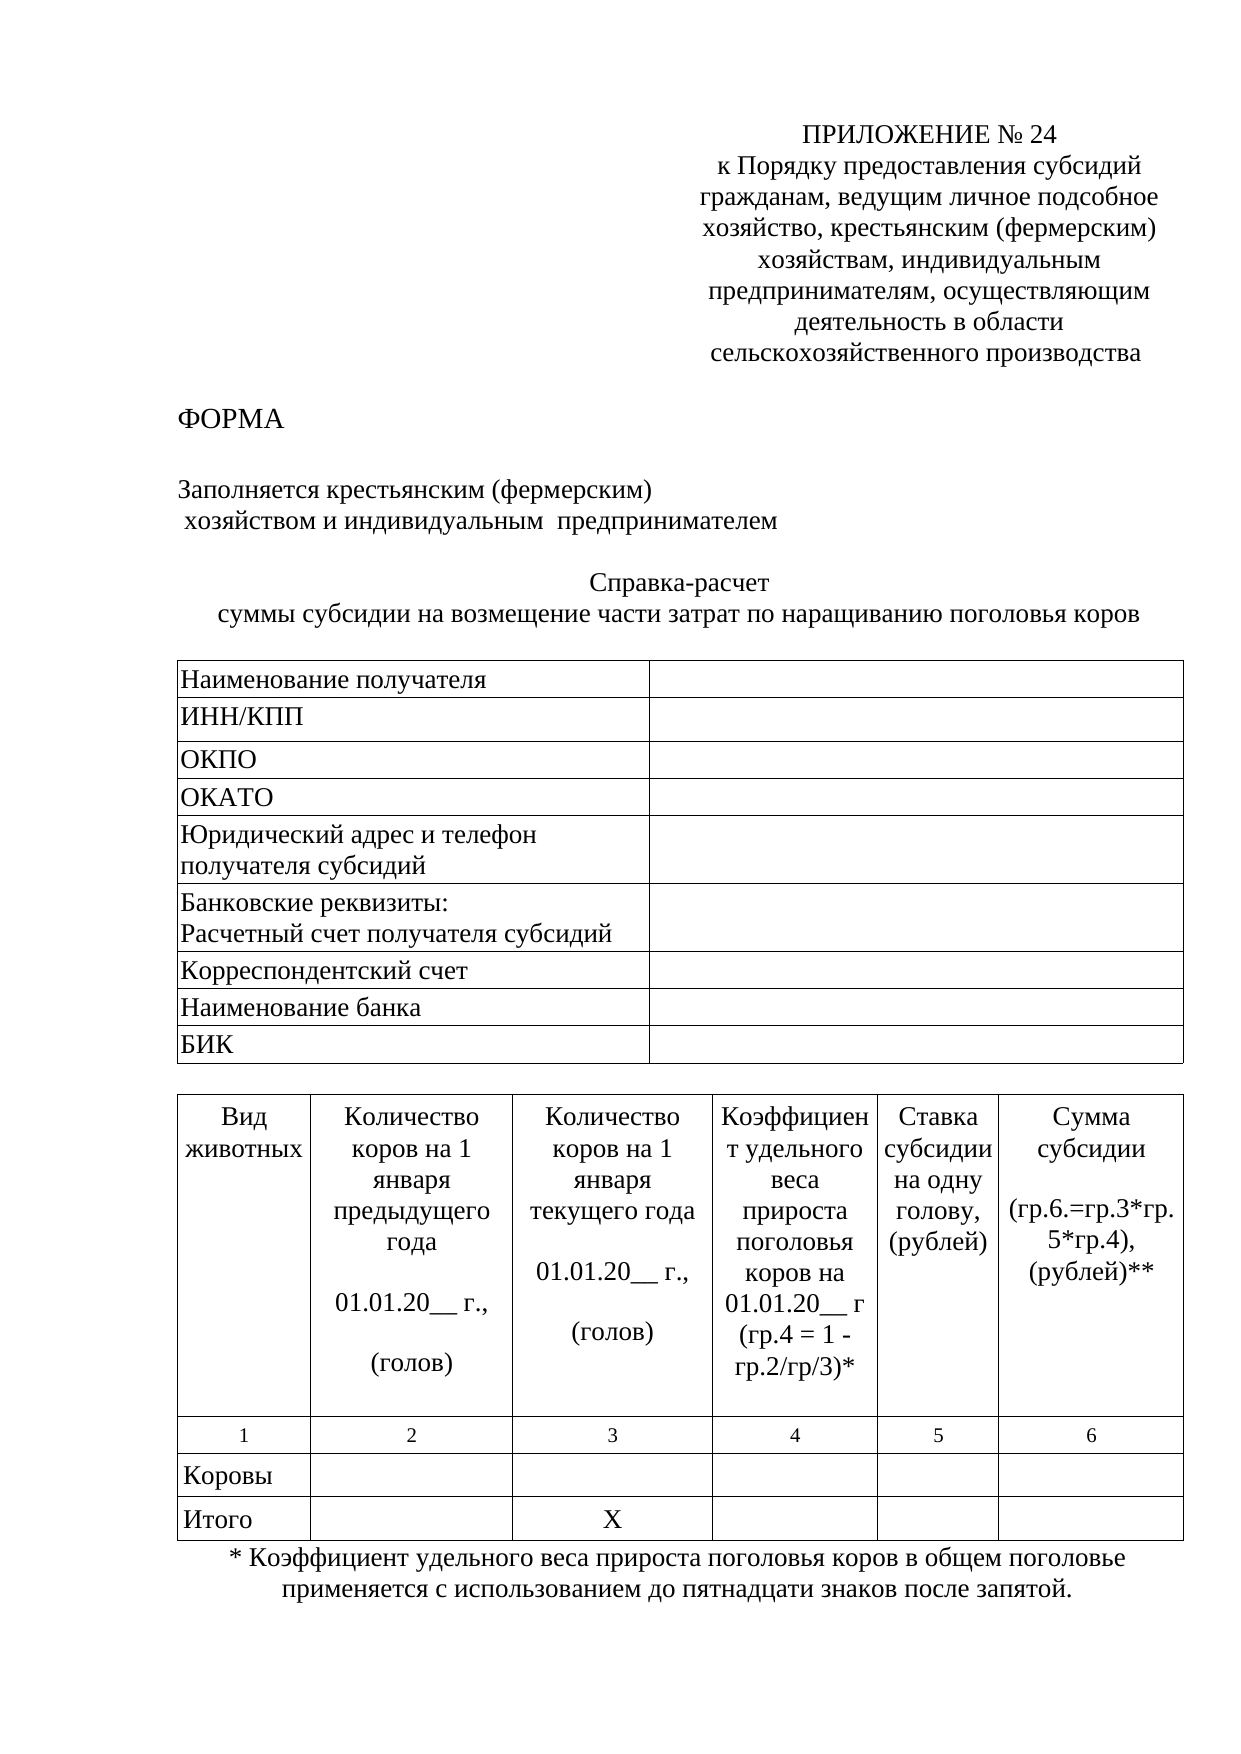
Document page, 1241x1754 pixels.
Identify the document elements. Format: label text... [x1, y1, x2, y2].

table_header Вид животных [178, 1095, 310, 1416]
table_cell [878, 1454, 998, 1496]
table_cell [1178, 1541, 1184, 1633]
table_cell [713, 1454, 877, 1496]
table_cell [713, 1497, 877, 1540]
table_cell Юридический адрес и телефон получателя субсидий [178, 816, 649, 883]
table_cell [650, 884, 1183, 951]
text ФОРМА [177, 401, 1181, 434]
table_cell [650, 1026, 1183, 1062]
table_cell ИНН/КПП [178, 698, 649, 741]
table_header Количество коров на 1 января текущего года 01.01.20__ г., (голов) [513, 1095, 712, 1416]
table_cell [513, 1454, 712, 1496]
table_cell [650, 698, 1183, 741]
table_cell 3 [513, 1417, 712, 1453]
table_cell БИК [178, 1026, 649, 1062]
table_cell [311, 1454, 512, 1496]
table_cell [999, 1497, 1183, 1540]
table_header Наименование получателя [178, 661, 649, 697]
table_header Ставка субсидии на одну голову, (рублей) [878, 1095, 998, 1416]
table_cell X [513, 1497, 712, 1540]
table_cell Коровы [178, 1454, 310, 1496]
table_cell [650, 779, 1183, 815]
table_cell * Коэффициент удельного веса прироста поголовья коров в общем поголовье применяется с использованием до пятнадцати знаков после запятой. [177, 1541, 1178, 1633]
table_cell 2 [311, 1417, 512, 1453]
text хозяйством и индивидуальным предпринимателем [177, 504, 1181, 535]
table_header ПРИЛОЖЕНИЕ № 24 к Порядку предоставления субсидий гражданам, ведущим личное подсобное хозяйство, крестьянским (фермерским) хозяйствам, индивидуальным предпринимателям, осуществляющим деятельность в области сельскохозяйственного производства [679, 118, 1179, 367]
table_header [650, 661, 1183, 697]
table_cell [999, 1454, 1183, 1496]
table_cell ОКАТО [178, 779, 649, 815]
table_header Коэффициент удельного веса прироста поголовья коров на 01.01.20__ г (гр.4 = 1 - гр.2/гр/3)* [713, 1095, 877, 1416]
table_cell [650, 952, 1183, 988]
table_cell 4 [713, 1417, 877, 1453]
table_cell 6 [999, 1417, 1183, 1453]
text Заполняется крестьянским (фермерским) [177, 473, 1181, 504]
table_header [177, 118, 679, 367]
table_cell [650, 742, 1183, 778]
table_cell [878, 1497, 998, 1540]
table_cell 1 [178, 1417, 310, 1453]
table_cell Итого [178, 1497, 310, 1540]
table_cell 5 [878, 1417, 998, 1453]
table_header Количество коров на 1 января предыдущего года 01.01.20__ г., (голов) [311, 1095, 512, 1416]
table_cell Наименование банка [178, 989, 649, 1025]
table_cell ОКПО [178, 742, 649, 778]
table_cell Корреспондентский счет [178, 952, 649, 988]
text Справка-расчет суммы субсидии на возмещение части затрат по наращиванию поголовья коров [177, 566, 1181, 629]
table_cell [650, 989, 1183, 1025]
table_cell Банковские реквизиты: Расчетный счет получателя субсидий [178, 884, 649, 951]
table_header Сумма субсидии (гр.6.=гр.3*гр.5*гр.4), (рублей)** [999, 1095, 1183, 1416]
table_cell [650, 816, 1183, 883]
table_cell [311, 1497, 512, 1540]
